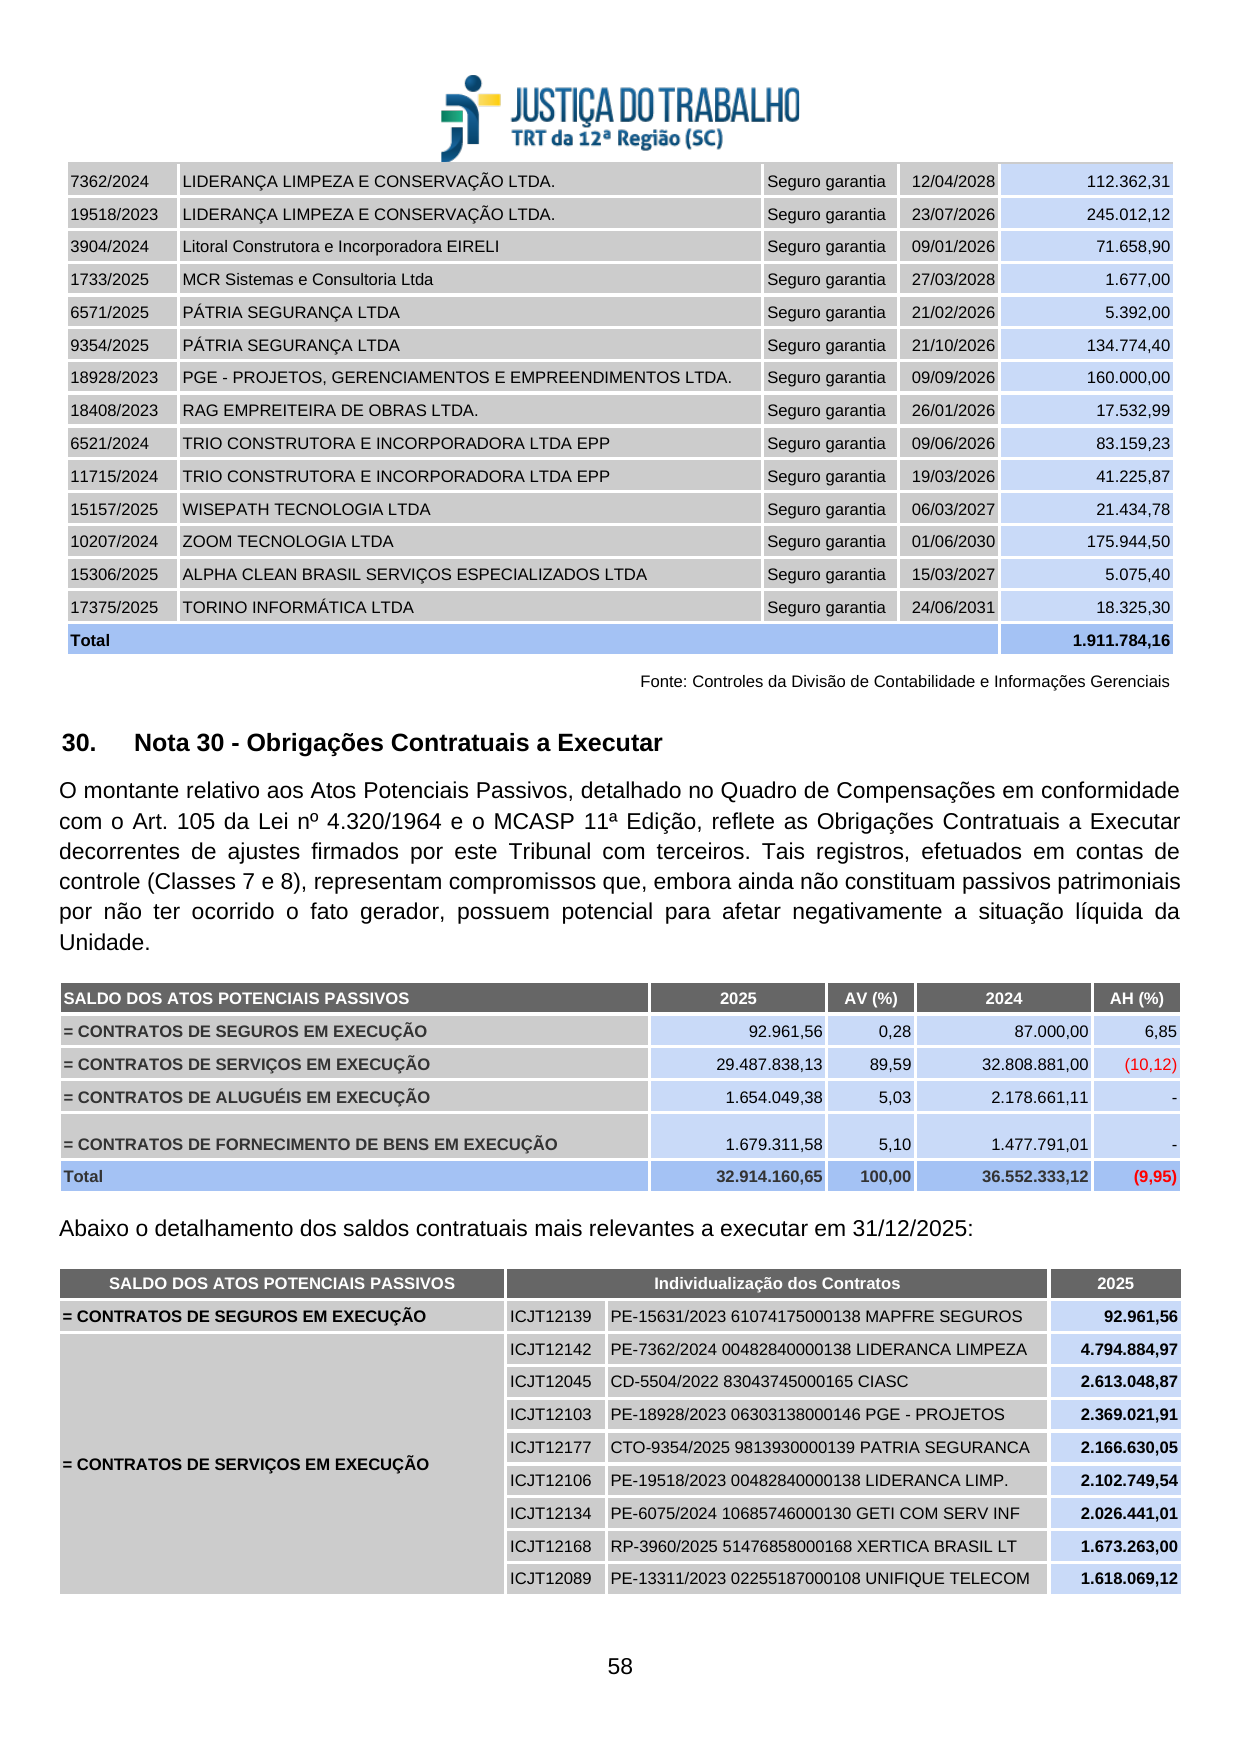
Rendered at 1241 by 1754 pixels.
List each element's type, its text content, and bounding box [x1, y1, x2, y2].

table_cell 5.075,40 [1001, 559, 1173, 588]
table_header AV (%) [828, 983, 914, 1012]
table_cell 5.392,00 [1001, 297, 1173, 326]
table_cell 134.774,40 [1001, 329, 1173, 359]
table_cell Total [61, 1161, 648, 1191]
table_cell 5,03 [828, 1081, 914, 1111]
table_cell Seguro garantia [764, 362, 897, 391]
table_cell 18408/2023 [68, 395, 177, 424]
table_cell ICJT12168 [507, 1531, 605, 1561]
table_cell 2.166.630,05 [1051, 1433, 1181, 1462]
table_cell ICJT12134 [507, 1498, 605, 1528]
table_cell - [1094, 1114, 1180, 1158]
table_header AH (%) [1094, 983, 1180, 1012]
table_cell ICJT12177 [507, 1433, 605, 1462]
table_header 2025 [651, 983, 825, 1012]
table_cell 09/06/2026 [900, 428, 998, 457]
table_cell 83.159,23 [1001, 428, 1173, 457]
table_cell 1.618.069,12 [1051, 1564, 1181, 1594]
table_cell = CONTRATOS DE SEGUROS EM EXECUÇÃO [60, 1301, 504, 1331]
table_cell TRIO CONSTRUTORA E INCORPORADORA LTDA EPP [180, 428, 761, 457]
table_cell RP-3960/2025 51476858000168 XERTICA BRASIL LT [608, 1531, 1047, 1561]
table_cell 21/02/2026 [900, 297, 998, 326]
table_cell 100,00 [828, 1161, 914, 1191]
table_cell 15/03/2027 [900, 559, 998, 588]
table_cell 2.613.048,87 [1051, 1367, 1181, 1397]
table_cell 29.487.838,13 [651, 1048, 825, 1078]
table_cell LIDERANÇA LIMPEZA E CONSERVAÇÃO LTDA. [180, 198, 761, 228]
table_cell 23/07/2026 [900, 198, 998, 228]
table_cell TORINO INFORMÁTICA LTDA [180, 591, 761, 621]
table_header 2024 [917, 983, 1091, 1012]
table_cell 32.914.160,65 [651, 1161, 825, 1191]
table_cell 89,59 [828, 1048, 914, 1078]
table_cell 71.658,90 [1001, 231, 1173, 261]
table_header SALDO DOS ATOS POTENCIAIS PASSIVOS [60, 1269, 504, 1298]
table_cell 92.961,56 [651, 1016, 825, 1045]
table_cell PÁTRIA SEGURANÇA LTDA [180, 329, 761, 359]
table_header Individualização dos Contratos [507, 1269, 1047, 1298]
table_cell 15306/2025 [68, 559, 177, 588]
table_cell 6,85 [1094, 1016, 1180, 1045]
table_cell ICJT12103 [507, 1400, 605, 1429]
table_cell 27/03/2028 [900, 264, 998, 293]
table_cell 15157/2025 [68, 493, 177, 523]
table_cell 19518/2023 [68, 198, 177, 228]
table_cell 17375/2025 [68, 591, 177, 621]
table_cell ALPHA CLEAN BRASIL SERVIÇOS ESPECIALIZADOS LTDA [180, 559, 761, 588]
table_cell 41.225,87 [1001, 460, 1173, 490]
table_cell 6521/2024 [68, 428, 177, 457]
table_cell 3904/2024 [68, 231, 177, 261]
table_cell Seguro garantia [764, 428, 897, 457]
table_cell 2.102.749,54 [1051, 1466, 1181, 1495]
table_cell 21.434,78 [1001, 493, 1173, 523]
table_cell TRIO CONSTRUTORA E INCORPORADORA LTDA EPP [180, 460, 761, 490]
table_cell 10207/2024 [68, 526, 177, 556]
table_cell 87.000,00 [917, 1016, 1091, 1045]
table_cell 1.477.791,01 [917, 1114, 1091, 1158]
table_cell PGE - PROJETOS, GERENCIAMENTOS E EMPREENDIMENTOS LTDA. [180, 362, 761, 391]
table_cell 9354/2025 [68, 329, 177, 359]
table_cell Seguro garantia [764, 264, 897, 293]
table_cell 11715/2024 [68, 460, 177, 490]
table_cell ICJT12089 [507, 1564, 605, 1594]
table_cell 92.961,56 [1051, 1301, 1181, 1331]
table_cell PÁTRIA SEGURANÇA LTDA [180, 297, 761, 326]
table_cell - [1094, 1081, 1180, 1111]
table_cell Litoral Construtora e Incorporadora EIRELI [180, 231, 761, 261]
table_cell = CONTRATOS DE SEGUROS EM EXECUÇÃO [61, 1016, 648, 1045]
table_cell 1.677,00 [1001, 264, 1173, 293]
table_cell = CONTRATOS DE SERVIÇOS EM EXECUÇÃO [61, 1048, 648, 1078]
table_cell = CONTRATOS DE FORNECIMENTO DE BENS EM EXECUÇÃO [61, 1114, 648, 1158]
table_cell (9,95) [1094, 1161, 1180, 1191]
table_cell (10,12) [1094, 1048, 1180, 1078]
table_cell = CONTRATOS DE ALUGUÉIS EM EXECUÇÃO [61, 1081, 648, 1111]
table_cell PE-13311/2023 02255187000108 UNIFIQUE TELECOM [608, 1564, 1047, 1594]
table_cell 4.794.884,97 [1051, 1334, 1181, 1364]
table_cell Seguro garantia [764, 493, 897, 523]
table_cell 26/01/2026 [900, 395, 998, 424]
table_cell Seguro garantia [764, 164, 897, 195]
table_cell 2.178.661,11 [917, 1081, 1091, 1111]
table_cell WISEPATH TECNOLOGIA LTDA [180, 493, 761, 523]
table_cell ICJT12045 [507, 1367, 605, 1397]
table_cell 18928/2023 [68, 362, 177, 391]
table_cell Fonte: Controles da Divisão de Contabilidade e Informações Gerenciais [68, 657, 1173, 696]
table_cell 21/10/2026 [900, 329, 998, 359]
table_cell Seguro garantia [764, 591, 897, 621]
table_cell Seguro garantia [764, 460, 897, 490]
table_cell 12/04/2028 [900, 164, 998, 195]
text Abaixo o detalhamento dos saldos contratuais mais relevantes a executar em 31/12/2025: [59, 1214, 1181, 1241]
table_cell ICJT12106 [507, 1466, 605, 1495]
table_cell PE-15631/2023 61074175000138 MAPFRE SEGUROS [608, 1301, 1047, 1331]
subtitle Nota 30 - Obrigações Contratuais a Executar [96, 728, 1181, 757]
table_cell 09/09/2026 [900, 362, 998, 391]
table_cell 32.808.881,00 [917, 1048, 1091, 1078]
table_cell LIDERANÇA LIMPEZA E CONSERVAÇÃO LTDA. [180, 164, 761, 195]
table_cell CD-5504/2022 83043745000165 CIASC [608, 1367, 1047, 1397]
table_cell ICJT12139 [507, 1301, 605, 1331]
table_cell 09/01/2026 [900, 231, 998, 261]
table_cell 17.532,99 [1001, 395, 1173, 424]
table_cell 245.012,12 [1001, 198, 1173, 228]
table_cell 2.369.021,91 [1051, 1400, 1181, 1429]
table_cell 160.000,00 [1001, 362, 1173, 391]
table_cell = CONTRATOS DE SERVIÇOS EM EXECUÇÃO [60, 1334, 504, 1594]
table_cell Seguro garantia [764, 329, 897, 359]
table_cell Total [68, 624, 998, 654]
table_cell 1.673.263,00 [1051, 1531, 1181, 1561]
table_cell 6571/2025 [68, 297, 177, 326]
table_cell RAG EMPREITEIRA DE OBRAS LTDA. [180, 395, 761, 424]
table_cell 2.026.441,01 [1051, 1498, 1181, 1528]
text O montante relativo aos Atos Potenciais Passivos, detalhado no Quadro de Compensações em conformidade com o Art. 105 da Lei nº 4.320/1964 e o MCASP 11ª Edição, reflete as Obrigações Contratuais a Executar decorrentes de ajustes firmados por este Tribunal com terceiros. Tais registros, efetuados em contas de controle (Classes 7 e 8), representam compromissos que, embora ainda não constituam passivos patrimoniais por não ter ocorrido o fato gerador, possuem potencial para afetar negativamente a situação líquida da Unidade. [59, 777, 1181, 955]
table_cell 1.679.311,58 [651, 1114, 825, 1158]
table_cell Seguro garantia [764, 559, 897, 588]
table_cell 36.552.333,12 [917, 1161, 1091, 1191]
table_cell PE-7362/2024 00482840000138 LIDERANCA LIMPEZA [608, 1334, 1047, 1364]
table_cell Seguro garantia [764, 395, 897, 424]
table_cell 7362/2024 [68, 164, 177, 195]
table_cell 24/06/2031 [900, 591, 998, 621]
table_cell 0,28 [828, 1016, 914, 1045]
table_cell 01/06/2030 [900, 526, 998, 556]
table_cell 175.944,50 [1001, 526, 1173, 556]
table_cell Seguro garantia [764, 297, 897, 326]
table_cell MCR Sistemas e Consultoria Ltda [180, 264, 761, 293]
table_cell 1733/2025 [68, 264, 177, 293]
table_cell Seguro garantia [764, 526, 897, 556]
table_cell CTO-9354/2025 9813930000139 PATRIA SEGURANCA [608, 1433, 1047, 1462]
table_cell 18.325,30 [1001, 591, 1173, 621]
table_cell 112.362,31 [1001, 164, 1173, 195]
picture [441, 75, 800, 162]
table_cell 1.654.049,38 [651, 1081, 825, 1111]
table_cell Seguro garantia [764, 231, 897, 261]
table_cell 19/03/2026 [900, 460, 998, 490]
table_cell PE-18928/2023 06303138000146 PGE - PROJETOS [608, 1400, 1047, 1429]
table_cell ZOOM TECNOLOGIA LTDA [180, 526, 761, 556]
table_cell PE-6075/2024 10685746000130 GETI COM SERV INF [608, 1498, 1047, 1528]
table_header SALDO DOS ATOS POTENCIAIS PASSIVOS [61, 983, 648, 1012]
table_cell 06/03/2027 [900, 493, 998, 523]
table_cell PE-19518/2023 00482840000138 LIDERANCA LIMP. [608, 1466, 1047, 1495]
table_cell ICJT12142 [507, 1334, 605, 1364]
table_cell 1.911.784,16 [1001, 624, 1173, 654]
table_header 2025 [1051, 1269, 1181, 1298]
table_cell Seguro garantia [764, 198, 897, 228]
table_cell 5,10 [828, 1114, 914, 1158]
